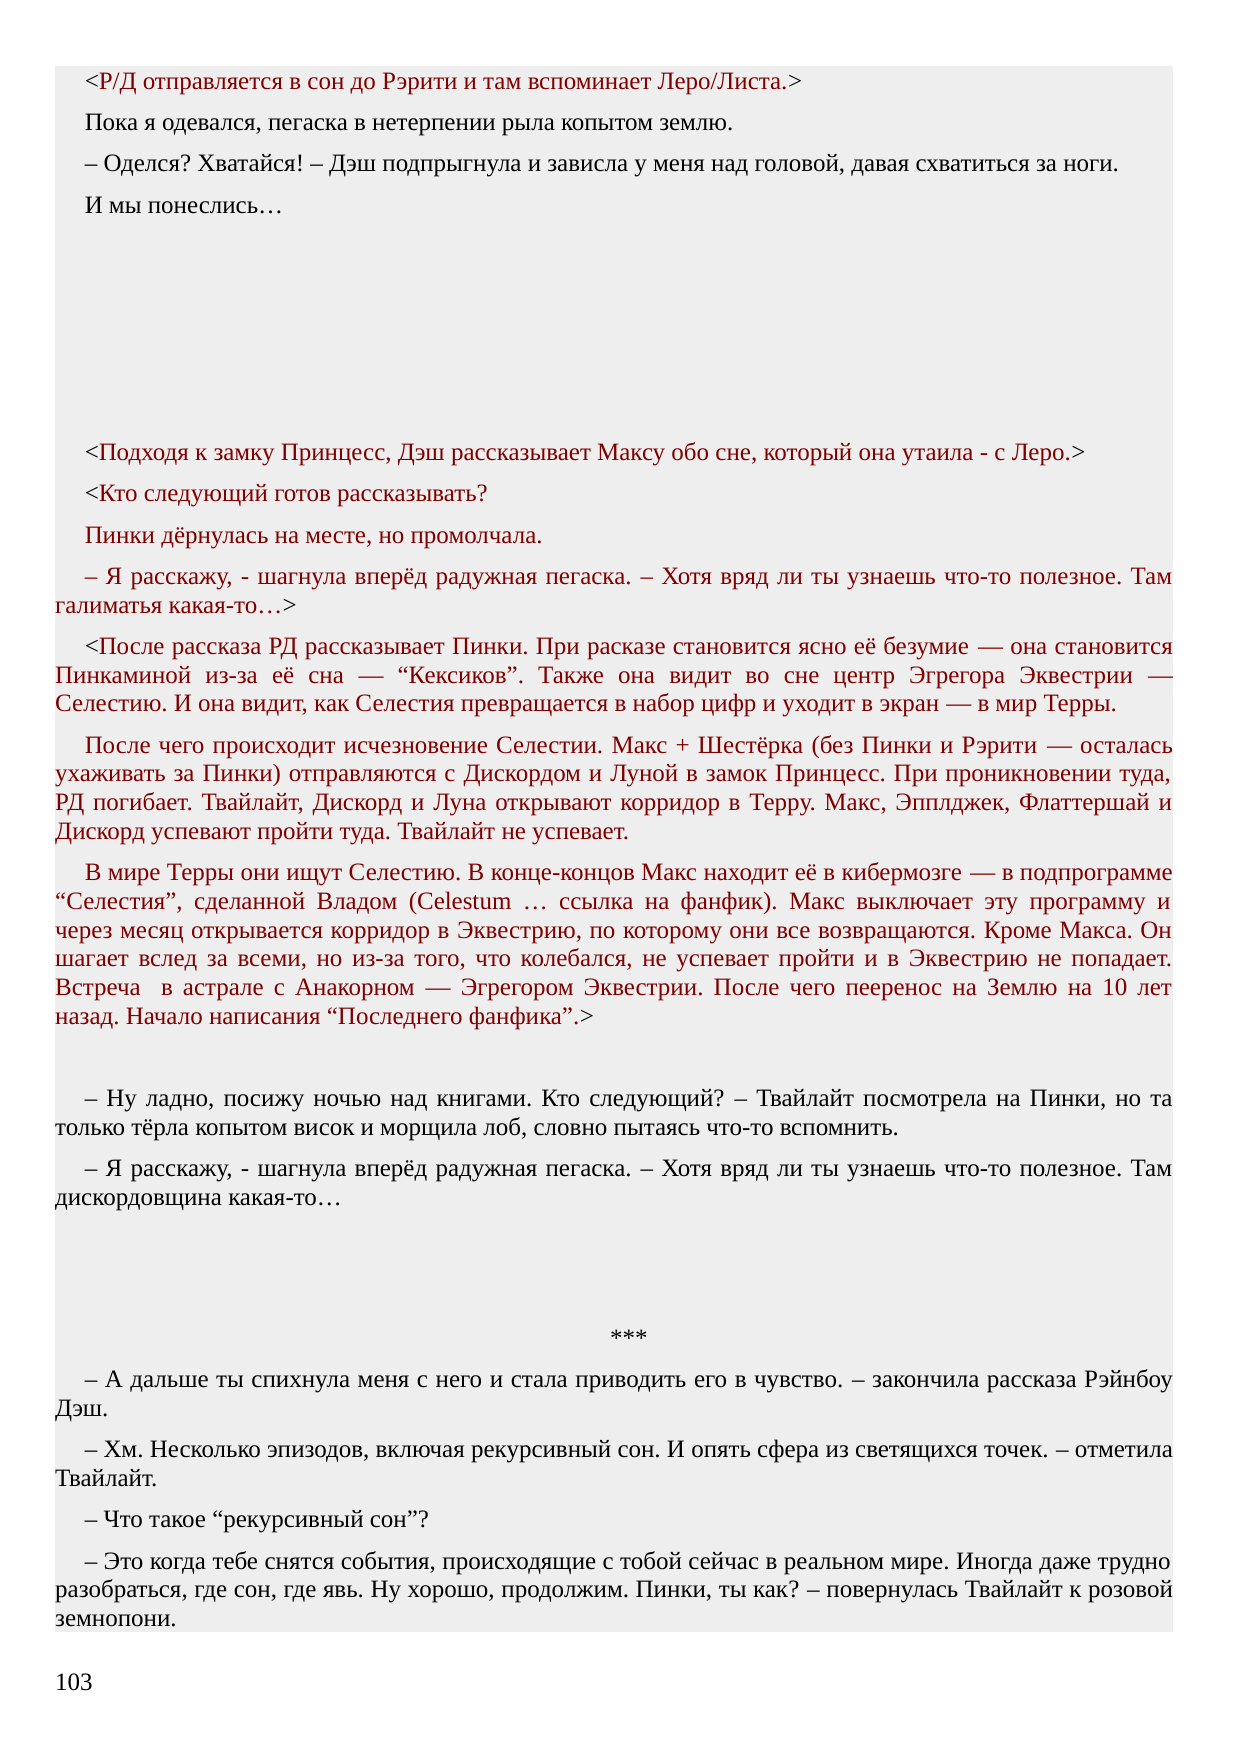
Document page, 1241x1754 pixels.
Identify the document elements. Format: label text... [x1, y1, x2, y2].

text – Это когда тебе снятся события, происходящие с тобой сейчас в реальном мире. Иногда даже трудно разобраться, где сон, где явь. Ну хорошо, продолжим. Пинки, ты как? – повернулась Твайлайт к розовой земнопони. [55, 1546, 1173, 1632]
text <Подходя к замку Принцесс, Дэш рассказывает Максу обо сне, который она утаила - с Леро.> [55, 437, 1173, 466]
text – Я расскажу, - шагнула вперёд радужная пегаска. – Хотя вряд ли ты узнаешь что-то полезное. Там дискордовщина какая-то… [55, 1153, 1173, 1211]
text – А дальше ты спихнула меня с него и стала приводить его в чувство. – закончила рассказа Рэйнбоу Дэш. [55, 1364, 1173, 1422]
text – Ну ладно, посижу ночью над книгами. Кто следующий? – Твайлайт посмотрела на Пинки, но та только тёрла копытом висок и морщила лоб, словно пытаясь что-то вспомнить. [55, 1083, 1173, 1141]
text <После рассказа РД рассказывает Пинки. При расказе становится ясно её безумие — она становится Пинкаминой из-за её сна — “Кексиков”. Также она видит во сне центр Эгрегора Эквестрии — Селестию. И она видит, как Селестия превращается в набор цифр и уходит в экран — в мир Терры. [55, 631, 1173, 717]
text И мы понеслись… [55, 190, 1173, 218]
text – Оделся? Хватайся! – Дэш подпрыгнула и зависла у меня над головой, давая схватиться за ноги. [55, 148, 1173, 177]
text – Я расскажу, - шагнула вперёд радужная пегаска. – Хотя вряд ли ты узнаешь что-то полезное. Там галиматья какая-то…> [55, 561, 1173, 618]
text После чего происходит исчезновение Селестии. Макс + Шестёрка (без Пинки и Рэрити — осталась ухаживать за Пинки) отправляются с Дискордом и Луной в замок Принцесс. При проникновении туда, РД погибает. Твайлайт, Дискорд и Луна открывают корридор в Терру. Макс, Эпплджек, Флаттершай и Дискорд успевают пройти туда. Твайлайт не успевает. [55, 730, 1173, 845]
text <Кто следующий готов рассказывать? [55, 478, 1173, 507]
text Пинки дёрнулась на месте, но промолчала. [55, 520, 1173, 548]
text – Что такое “рекурсивный сон”? [55, 1504, 1173, 1533]
text Пока я одевался, пегаска в нетерпении рыла копытом землю. [55, 107, 1173, 136]
text В мире Терры они ищут Селестию. В конце-концов Макс находит её в кибермозге — в подпрограмме “Селестия”, сделанной Владом (Celestum … ссылка на фанфик). Макс выключает эту программу и через месяц открывается корридор в Эквестрию, по которому они все возвращаются. Кроме Макса. Он шагает вслед за всеми, но из-за того, что колебался, не успевает пройти и в Эквестрию не попадает. Встреча в астрале с Анакорном — Эгрегором Эквестрии. После чего пееренос на Землю на 10 лет назад. Начало написания “Последнего фанфика”.> [55, 857, 1173, 1030]
text <Р/Д отправляется в сон до Рэрити и там вспоминает Леро/Листа.> [55, 66, 1173, 95]
text – Хм. Несколько эпизодов, включая рекурсивный сон. И опять сфера из светящихся точек. – отметила Твайлайт. [55, 1434, 1173, 1492]
text *** [55, 1323, 1173, 1352]
